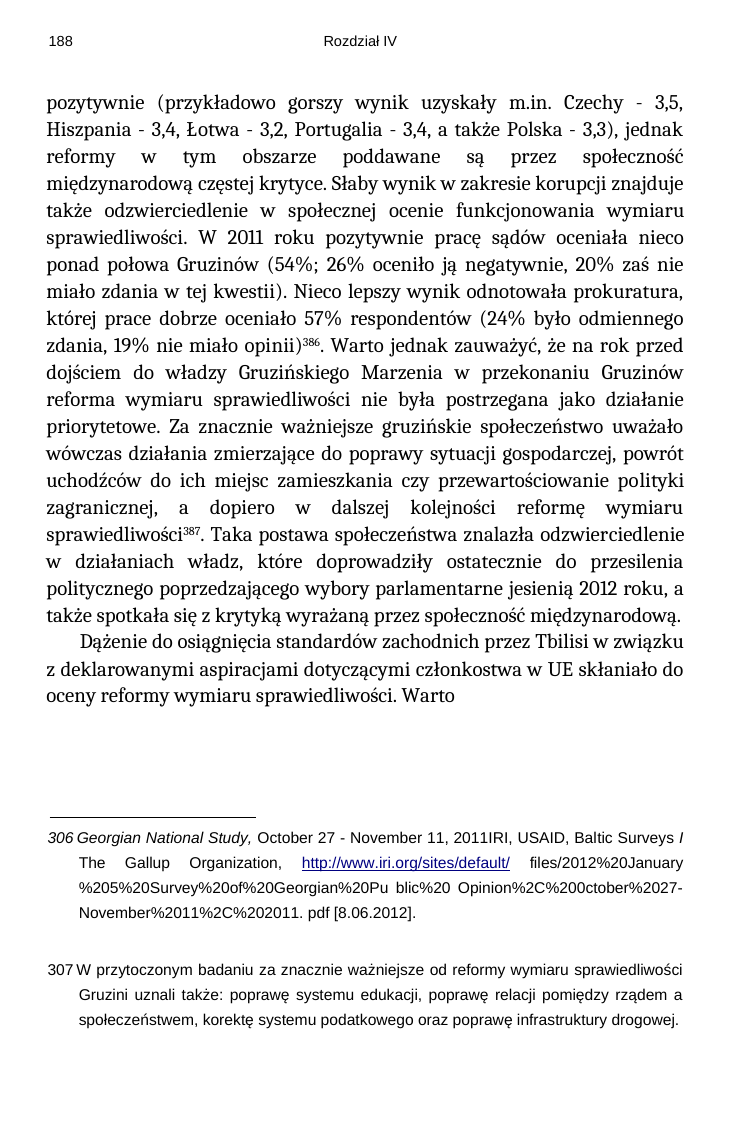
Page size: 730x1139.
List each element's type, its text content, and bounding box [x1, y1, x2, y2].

text Rozdział IV [323, 33, 409, 50]
list W przytoczonym badaniu za znacznie ważniejsze od reformy wymiaru sprawiedliwości Gruzini uznali także: poprawę systemu edukacji, poprawę relacji pomiędzy rządem a społeczeństwem, korektę systemu podatkowego oraz poprawę infrastruktury drogowej. [47, 960, 683, 1029]
text pozytywnie (przykładowo gorszy wynik uzyskały m.in. Czechy - 3,5, Hiszpania - 3,4, Łotwa - 3,2, Portugalia - 3,4, a także Polska - 3,3), jednak reformy w tym obszarze poddawane są przez społeczność międzynarodową częstej krytyce. Słaby wynik w zakresie korupcji znajduje także odzwierciedlenie w społecznej ocenie funkcjono­wania wymiaru sprawiedliwości. W 2011 roku pozytywnie pracę sądów oceniała nieco ponad połowa Gruzinów (54%; 26% oceniło ją negatywnie, 20% zaś nie miało zdania w tej kwestii). Nieco lepszy wynik odnotowała prokuratura, której prace dobrze oceniało 57% respondentów (24% było odmiennego zdania, 19% nie miało opi­nii)386. Warto jednak zauważyć, że na rok przed dojściem do władzy Gruzińskiego Marzenia w przekonaniu Gruzinów reforma wymiaru sprawiedliwości nie była postrzegana jako działanie priorytetowe. Za znacznie ważniejsze gruzińskie społeczeństwo uważało wówczas działania zmierzające do poprawy sytuacji gospodarczej, powrót uchodźców do ich miejsc zamieszkania czy przewartościowanie po­lityki zagranicznej, a dopiero w dalszej kolejności reformę wymiaru sprawiedliwości387. Taka postawa społeczeństwa znalazła odzwier­ciedlenie w działaniach władz, które doprowadziły ostatecznie do przesilenia politycznego poprzedzającego wybory parlamentarne jesienią 2012 roku, a także spotkała się z krytyką wyrażaną przez społeczność międzynarodową. [46, 91, 684, 627]
text 188 [48, 33, 78, 50]
list Georgian National Study, October 27 - November 11, 2011IRI, USAID, Bal­tic Surveys I The Gallup Organization, http://www.iri.org/sites/default/ files/2012%20January%205%20Survey%20of%20Georgian%20Pu blic%20 Opinion%2C%200ctober%2027-November%2011%2C%202011. pdf [8.06.2012]. [47, 829, 683, 922]
text Dążenie do osiągnięcia standardów zachodnich przez Tbilisi w związku z deklarowanymi aspiracjami dotyczącymi członkostwa w UE skłaniało do oceny reformy wymiaru sprawiedliwości. Warto [46, 630, 684, 708]
